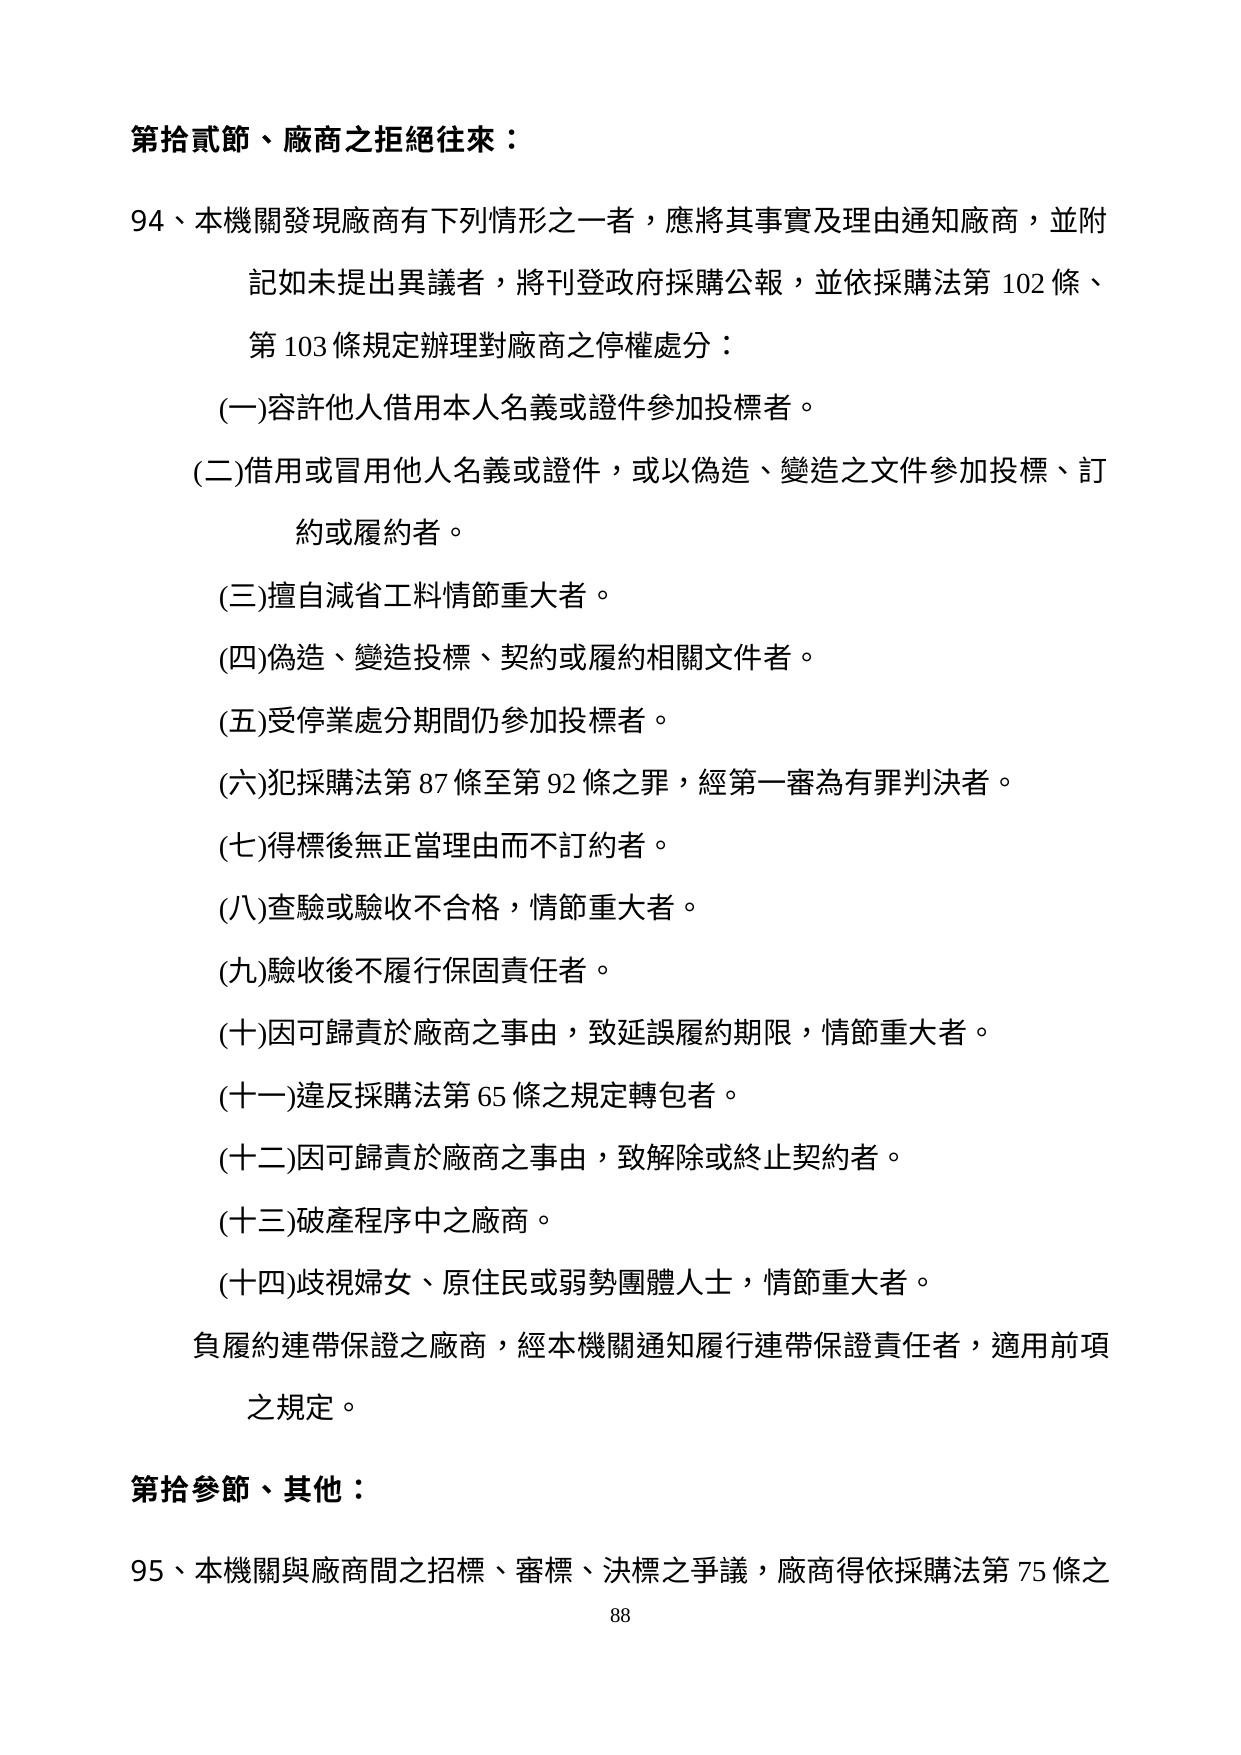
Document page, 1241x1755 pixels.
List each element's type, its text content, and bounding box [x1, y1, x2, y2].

list 本機關發現廠商有下列情形之一者，應將其事實及理由通知廠商，並附記如未提出異議者，將刊登政府採購公報，並依採購法第102條、第103條規定辦理對廠商之停權處分： [130, 177, 1110, 364]
text (十二)因可歸責於廠商之事由，致解除或終止契約者。 [189, 1114, 1110, 1177]
text (五)受停業處分期間仍參加投標者。 [189, 677, 1110, 739]
text (十)因可歸責於廠商之事由，致延誤履約期限，情節重大者。 [189, 989, 1110, 1052]
text (九)驗收後不履行保固責任者。 [189, 927, 1110, 989]
text (十四)歧視婦女、原住民或弱勢團體人士，情節重大者。 [189, 1239, 1110, 1302]
text (八)查驗或驗收不合格，情節重大者。 [189, 864, 1110, 927]
text (十一)違反採購法第65條之規定轉包者。 [189, 1052, 1110, 1114]
text 負履約連帶保證之廠商，經本機關通知履行連帶保證責任者，適用前項之規定。 [130, 1302, 1110, 1427]
text 第拾貳節、廠商之拒絕往來： [130, 96, 1110, 158]
text (十三)破產程序中之廠商。 [189, 1177, 1110, 1239]
text (七)得標後無正當理由而不訂約者。 [189, 802, 1110, 864]
list 本機關與廠商間之招標、審標、決標之爭議，廠商得依採購法第75條之 [130, 1527, 1110, 1589]
text (六)犯採購法第87條至第92條之罪，經第一審為有罪判決者。 [189, 739, 1110, 802]
text (三)擅自減省工料情節重大者。 [189, 552, 1110, 614]
text (四)偽造、變造投標、契約或履約相關文件者。 [189, 614, 1110, 677]
text (二)借用或冒用他人名義或證件，或以偽造、變造之文件參加投標、訂約或履約者。 [130, 427, 1110, 552]
text (一)容許他人借用本人名義或證件參加投標者。 [189, 364, 1110, 427]
text 第拾參節、其他： [130, 1446, 1110, 1508]
